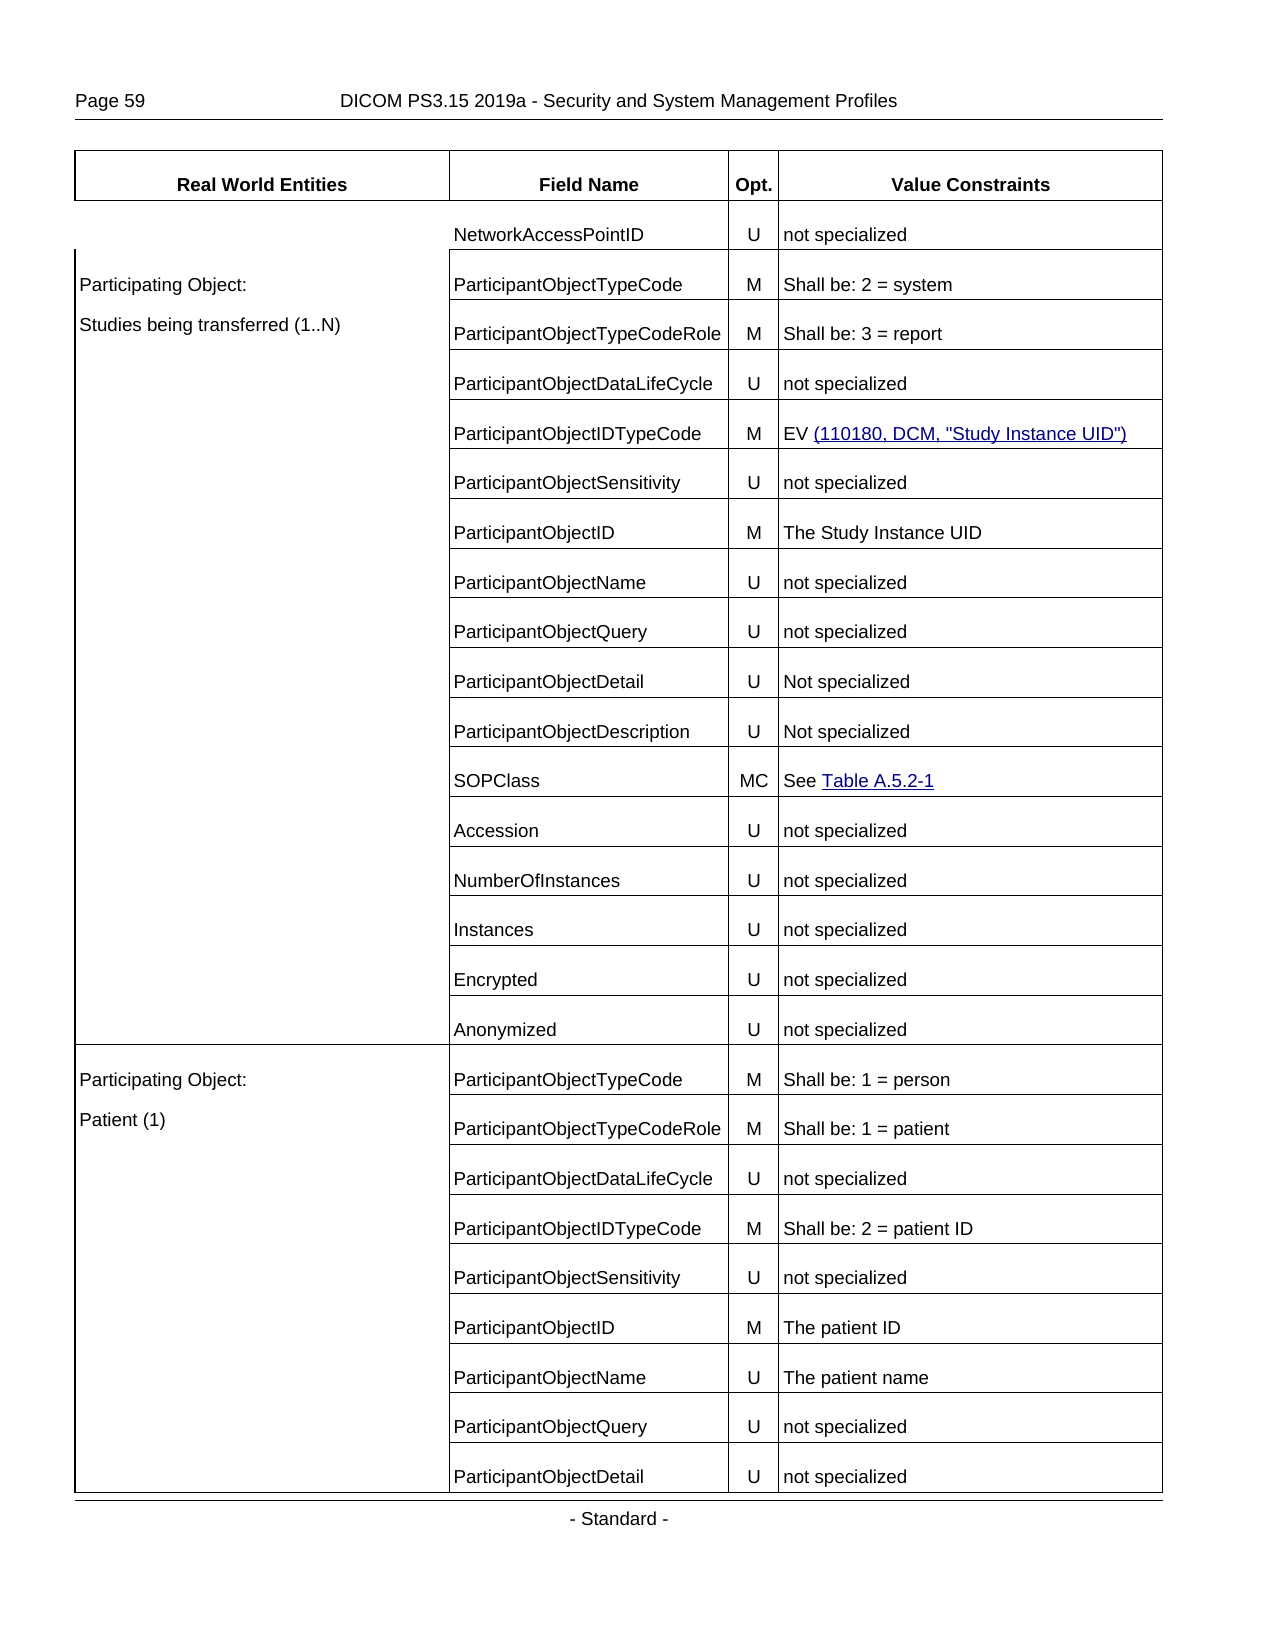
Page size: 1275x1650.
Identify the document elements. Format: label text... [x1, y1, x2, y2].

table_cell U [729, 847, 778, 895]
table_cell U [729, 1145, 778, 1193]
table_cell Participating Object: Patient (1) [76, 1045, 449, 1492]
table_cell Participating Object: Studies being transferred (1..N) [76, 249, 449, 1044]
table_cell Encrypted [450, 946, 728, 995]
table_cell ParticipantObjectSensitivity [450, 1244, 728, 1293]
table_cell M [729, 1045, 778, 1094]
table_cell ParticipantObjectTypeCodeRole [450, 1095, 728, 1144]
table_cell U [729, 201, 778, 249]
table_cell Shall be: 2 = patient ID [779, 1195, 1162, 1243]
table_cell The Study Instance UID [779, 499, 1162, 547]
table_cell M [729, 1095, 778, 1144]
table_cell U [729, 1443, 778, 1492]
table_cell ParticipantObjectTypeCode [450, 250, 728, 299]
table_cell Accession [450, 797, 728, 846]
table_cell ParticipantObjectDataLifeCycle [450, 350, 728, 398]
table_cell SOPClass [450, 747, 728, 796]
table_cell The patient name [779, 1344, 1162, 1392]
table_cell Shall be: 1 = patient [779, 1095, 1162, 1144]
table_cell not specialized [779, 1145, 1162, 1193]
table_cell not specialized [779, 350, 1162, 398]
table_cell Not specialized [779, 698, 1162, 746]
table_cell Anonymized [450, 996, 728, 1044]
table_cell U [729, 350, 778, 398]
table_cell not specialized [779, 201, 1162, 249]
table_cell M [729, 400, 778, 448]
table_cell See Table A.5.2-1 [779, 747, 1162, 796]
table_cell not specialized [779, 946, 1162, 995]
table_cell U [729, 648, 778, 697]
table_cell not specialized [779, 996, 1162, 1044]
table_cell NumberOfInstances [450, 847, 728, 895]
table_cell U [729, 549, 778, 597]
table_cell Instances [450, 896, 728, 945]
table_header Value Constraints [779, 151, 1162, 200]
table_cell not specialized [779, 449, 1162, 498]
table_cell M [729, 1294, 778, 1342]
table_cell EV (110180, DCM, "Study Instance UID") [779, 400, 1162, 448]
table_cell not specialized [779, 1393, 1162, 1442]
table_cell U [729, 996, 778, 1044]
table_cell ParticipantObjectTypeCodeRole [450, 300, 728, 349]
table_cell not specialized [779, 1244, 1162, 1293]
table_cell U [729, 598, 778, 647]
table_cell ParticipantObjectQuery [450, 598, 728, 647]
table_cell Shall be: 3 = report [779, 300, 1162, 349]
table_cell ParticipantObjectTypeCode [450, 1045, 728, 1094]
table_cell NetworkAccessPointID [449, 201, 728, 249]
table_cell ParticipantObjectIDTypeCode [450, 1195, 728, 1243]
table_cell M [729, 499, 778, 547]
table_cell ParticipantObjectDataLifeCycle [450, 1145, 728, 1193]
table_cell Not specialized [779, 648, 1162, 697]
table_cell not specialized [779, 549, 1162, 597]
table_header Real World Entities [76, 151, 449, 200]
table_cell U [729, 946, 778, 995]
table_cell U [729, 449, 778, 498]
table_header Opt. [729, 151, 778, 200]
table_cell ParticipantObjectDescription [450, 698, 728, 746]
table_cell U [729, 1393, 778, 1442]
table_cell MC [729, 747, 778, 796]
table_cell ParticipantObjectSensitivity [450, 449, 728, 498]
table_cell M [729, 1195, 778, 1243]
table_cell not specialized [779, 797, 1162, 846]
table_cell Shall be: 2 = system [779, 250, 1162, 299]
table_cell ParticipantObjectIDTypeCode [450, 400, 728, 448]
table_cell ParticipantObjectName [450, 549, 728, 597]
table_cell ParticipantObjectQuery [450, 1393, 728, 1442]
table_cell Shall be: 1 = person [779, 1045, 1162, 1094]
table_cell The patient ID [779, 1294, 1162, 1342]
table_cell M [729, 250, 778, 299]
table_cell ParticipantObjectID [450, 1294, 728, 1342]
table_cell U [729, 698, 778, 746]
table_cell U [729, 797, 778, 846]
table_cell not specialized [779, 896, 1162, 945]
table_cell U [729, 1344, 778, 1392]
table_cell U [729, 1244, 778, 1293]
table_header Field Name [450, 151, 728, 200]
table_cell not specialized [779, 1443, 1162, 1492]
table_cell U [729, 896, 778, 945]
table_cell ParticipantObjectDetail [450, 1443, 728, 1492]
table_cell M [729, 300, 778, 349]
table_cell ParticipantObjectName [450, 1344, 728, 1392]
table_cell ParticipantObjectID [450, 499, 728, 547]
table_cell not specialized [779, 847, 1162, 895]
table_cell not specialized [779, 598, 1162, 647]
table_cell ParticipantObjectDetail [450, 648, 728, 697]
